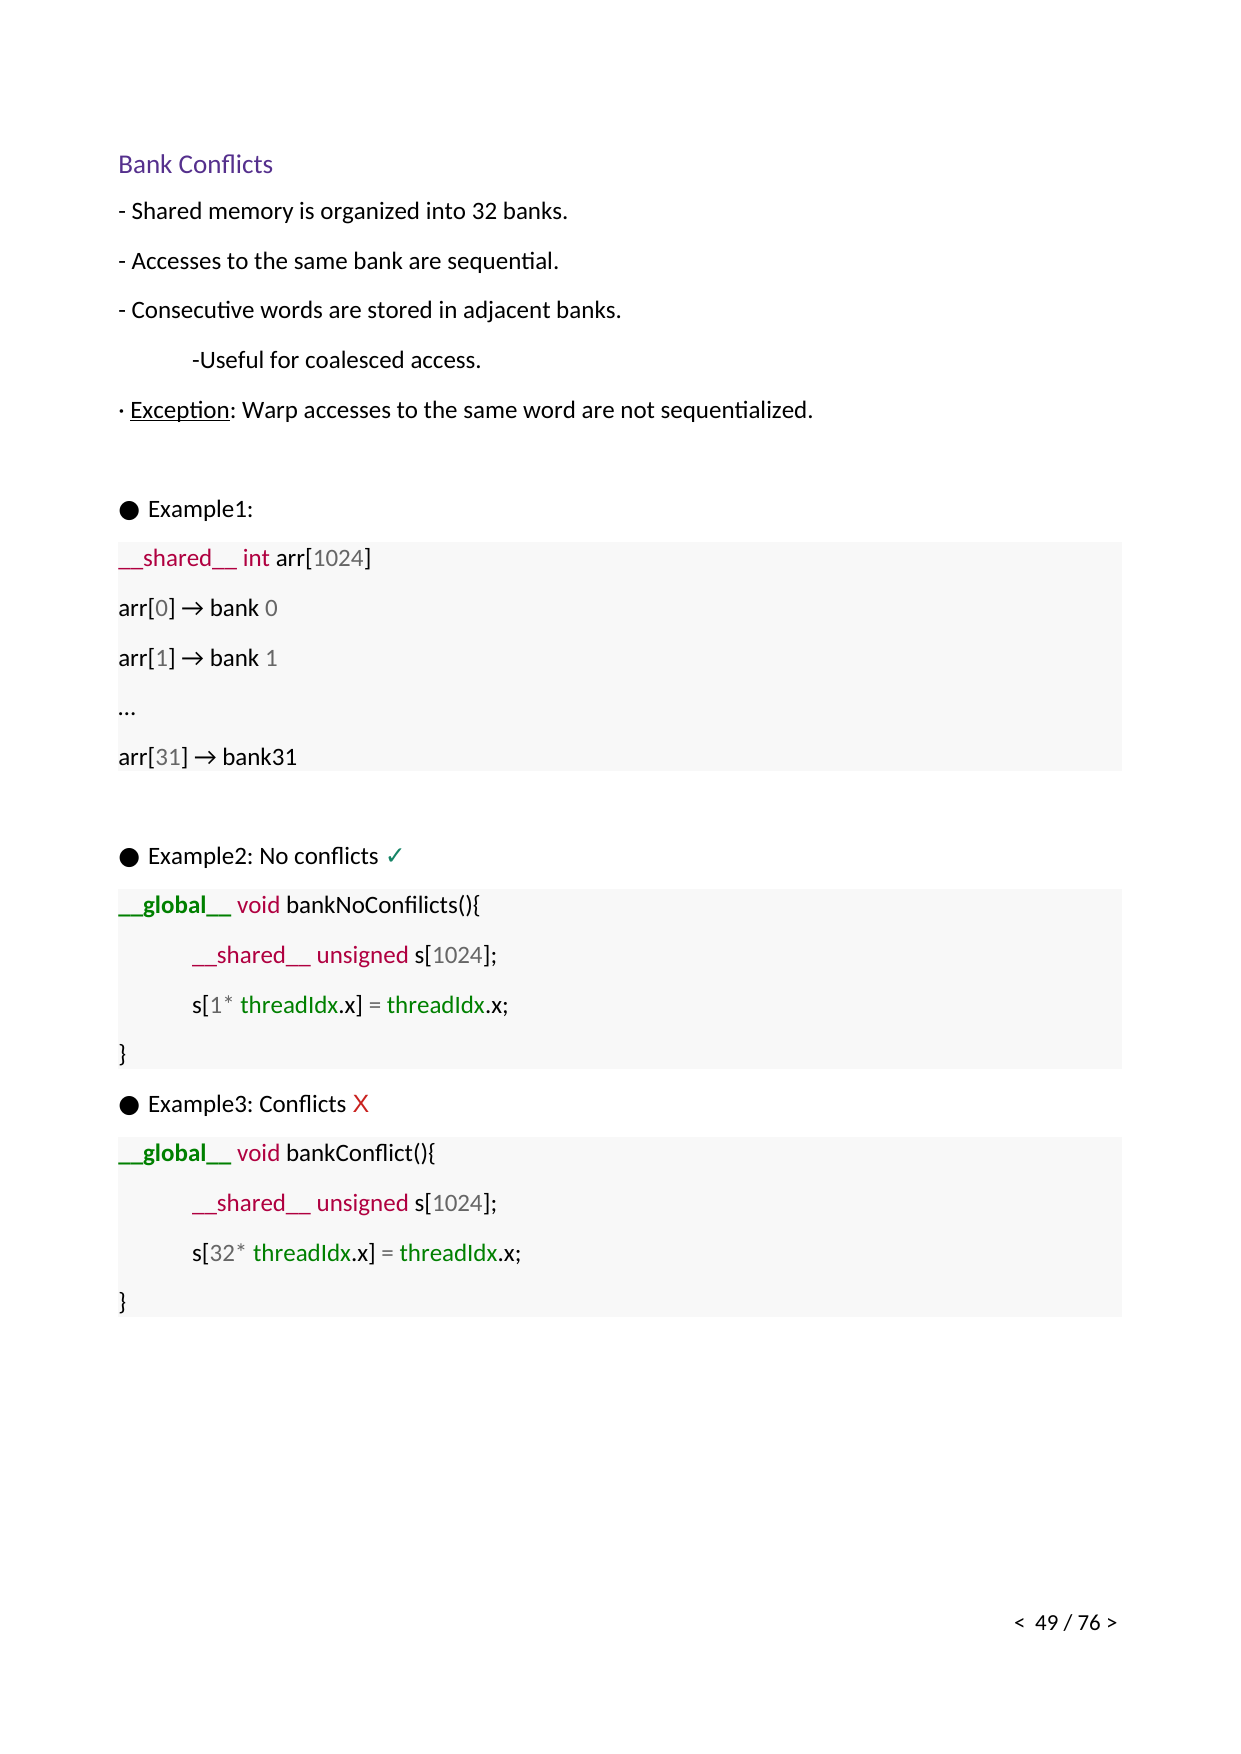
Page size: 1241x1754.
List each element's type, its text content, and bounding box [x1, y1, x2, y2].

text … [118, 691, 1122, 722]
text __global__ void bankNoConfilicts(){ [118, 889, 1122, 920]
text · Exception: Warp accesses to the same word are not sequentialized. [118, 394, 1122, 424]
text arr[31] → bank31 [118, 741, 1122, 771]
text - Consecutive words are stored in adjacent banks. [118, 294, 1122, 325]
text -Useful for coalesced access. [118, 344, 1122, 375]
text } [118, 1038, 1122, 1069]
text __global__ void bankConflict(){ [118, 1137, 1122, 1168]
text arr[0] → bank 0 [118, 592, 1122, 623]
text ● Example3: Conflicts X [118, 1088, 1122, 1118]
subtitle Bank Conflicts [118, 148, 1122, 181]
text s[32* threadIdx.x] = threadIdx.x; [118, 1237, 1122, 1267]
text __shared__ unsigned s[1024]; [118, 939, 1122, 970]
text - Accesses to the same bank are sequential. [118, 245, 1122, 276]
text s[1* threadIdx.x] = threadIdx.x; [118, 989, 1122, 1019]
text } [118, 1286, 1122, 1317]
text arr[1] → bank 1 [118, 642, 1122, 672]
text ● Example2: No conflicts ✓ [118, 840, 1122, 871]
text __shared__ unsigned s[1024]; [118, 1187, 1122, 1218]
text ● Example1: [118, 493, 1122, 523]
text - Shared memory is organized into 32 banks. [118, 195, 1122, 226]
text __shared__ int arr[1024] [118, 542, 1122, 573]
